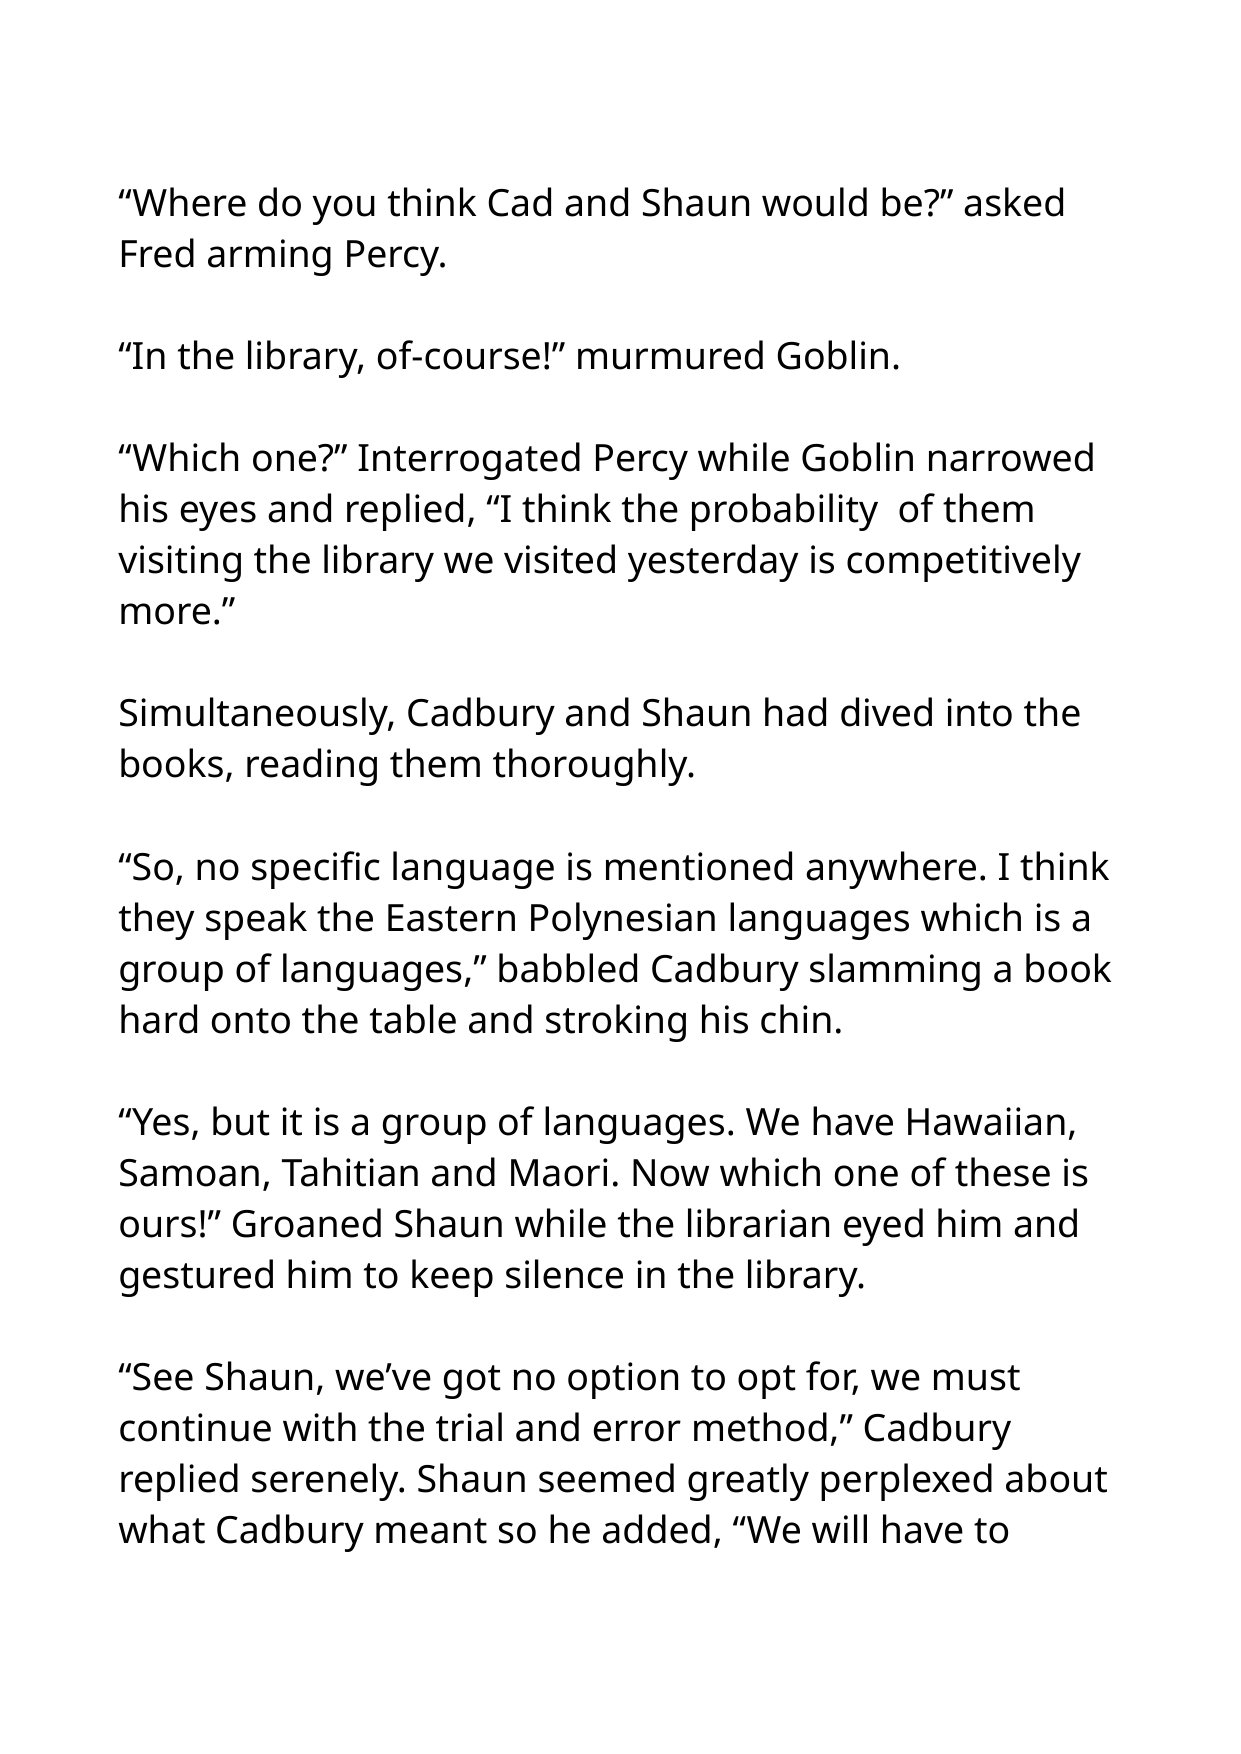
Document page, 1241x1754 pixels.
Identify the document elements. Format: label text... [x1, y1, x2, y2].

text Simultaneously, Cadbury and Shaun had dived into the books, reading them thoroughly. [118, 687, 1122, 789]
text “Yes, but it is a group of languages. We have Hawaiian, Samoan, Tahitian and Maori. Now which one of these is ours!” Groaned Shaun while the librarian eyed him and gestured him to keep silence in the library. [118, 1095, 1122, 1299]
text “See Shaun, we’ve got no option to opt for, we must continue with the trial and error method,” Cadbury replied serenely. Shaun seemed greatly perplexed about what Cadbury meant so he added, “We will have to [118, 1350, 1122, 1554]
text “Where do you think Cad and Shaun would be?” asked Fred arming Percy. [118, 176, 1122, 278]
text “So, no specific language is mentioned anywhere. I think they speak the Eastern Polynesian languages which is a group of languages,” babbled Cadbury slamming a book hard onto the table and stroking his chin. [118, 840, 1122, 1044]
text “Which one?” Interrogated Percy while Goblin narrowed his eyes and replied, “I think the probability of them visiting the library we visited yesterday is competitively more.” [118, 432, 1122, 636]
text “In the library, of-course!” murmured Goblin. [118, 329, 1122, 381]
